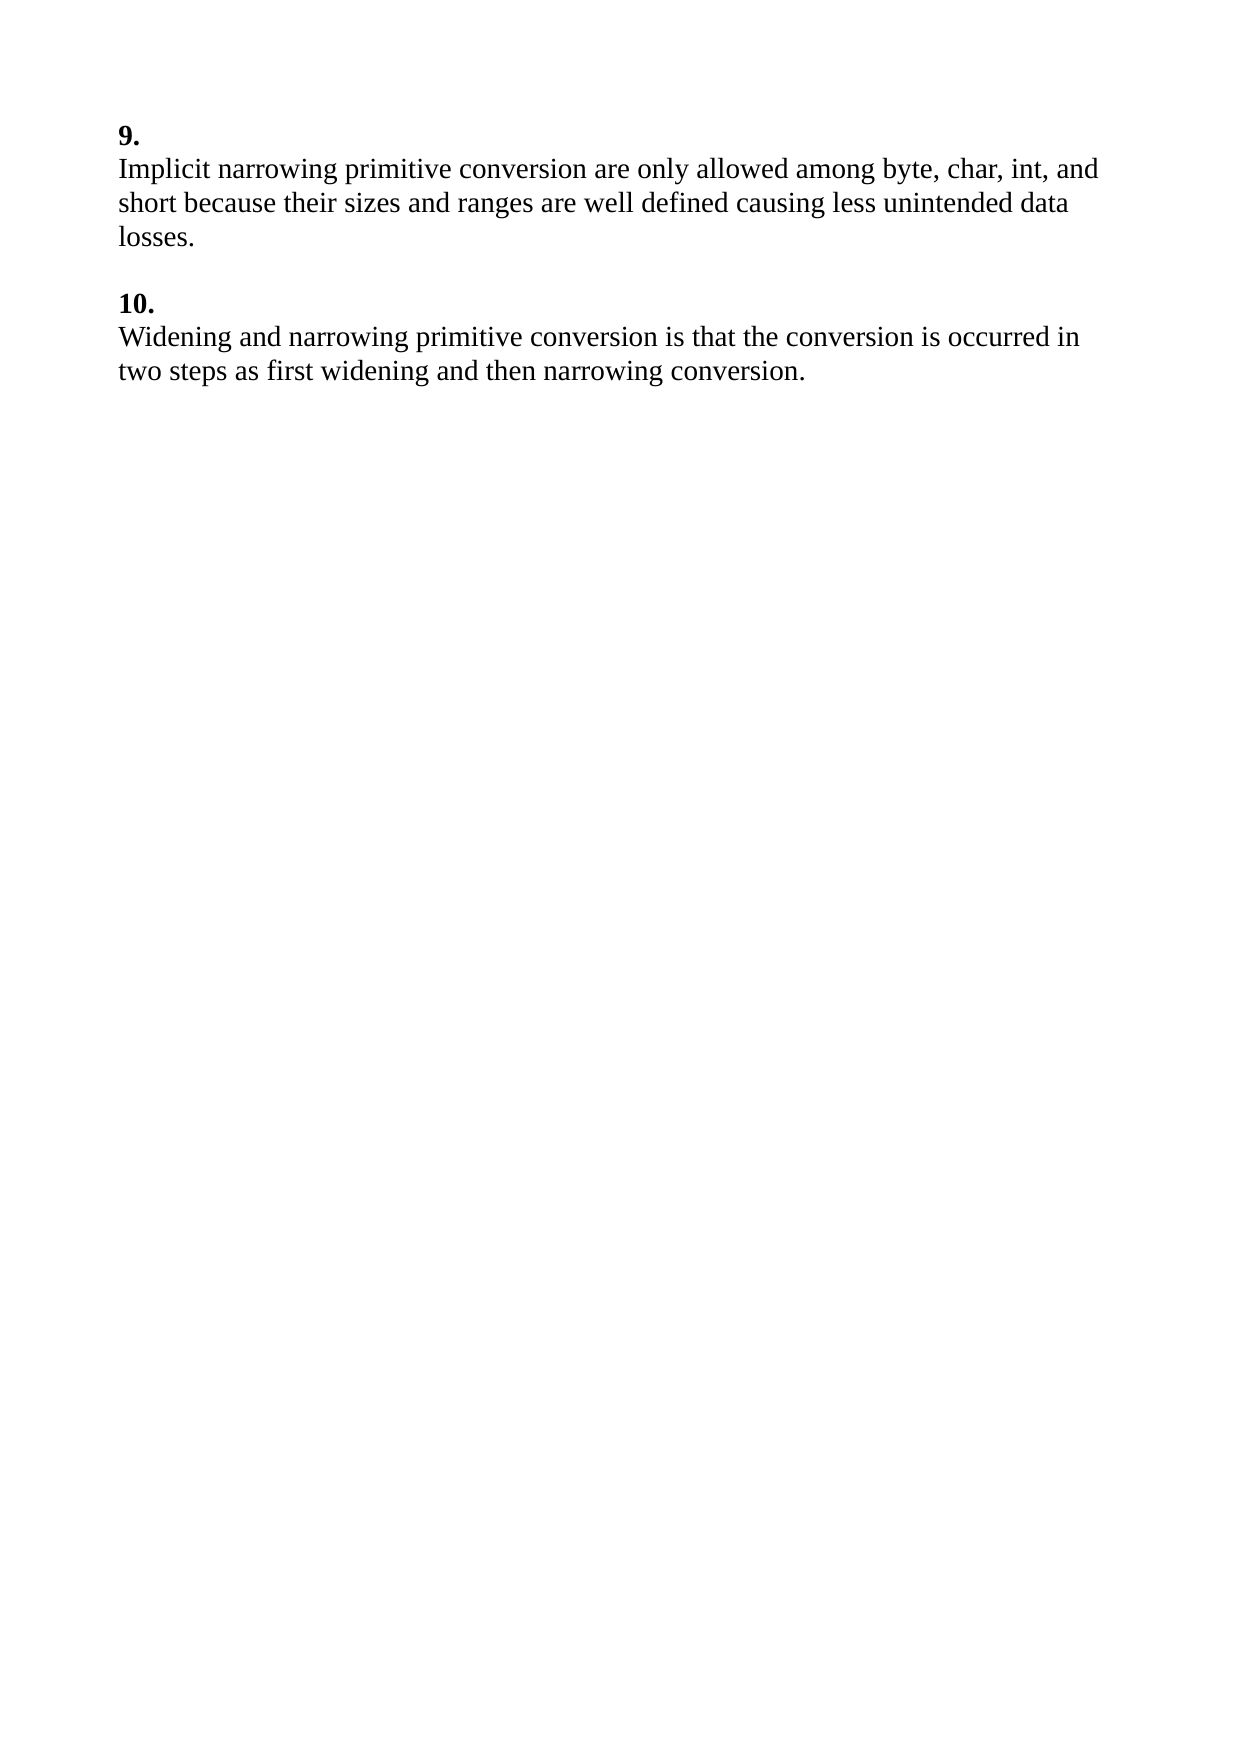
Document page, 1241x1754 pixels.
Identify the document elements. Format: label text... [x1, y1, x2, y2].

text Implicit narrowing primitive conversion are only allowed among byte, char, int, and [118, 152, 1122, 185]
text Widening and narrowing primitive conversion is that the conversion is occurred in [118, 319, 1122, 353]
text two steps as first widening and then narrowing conversion. [118, 353, 1122, 386]
text short because their sizes and ranges are well defined causing less unintended data [118, 185, 1122, 219]
text 9. [118, 118, 1122, 152]
text losses. [118, 219, 1122, 252]
text 10. [118, 286, 1122, 319]
